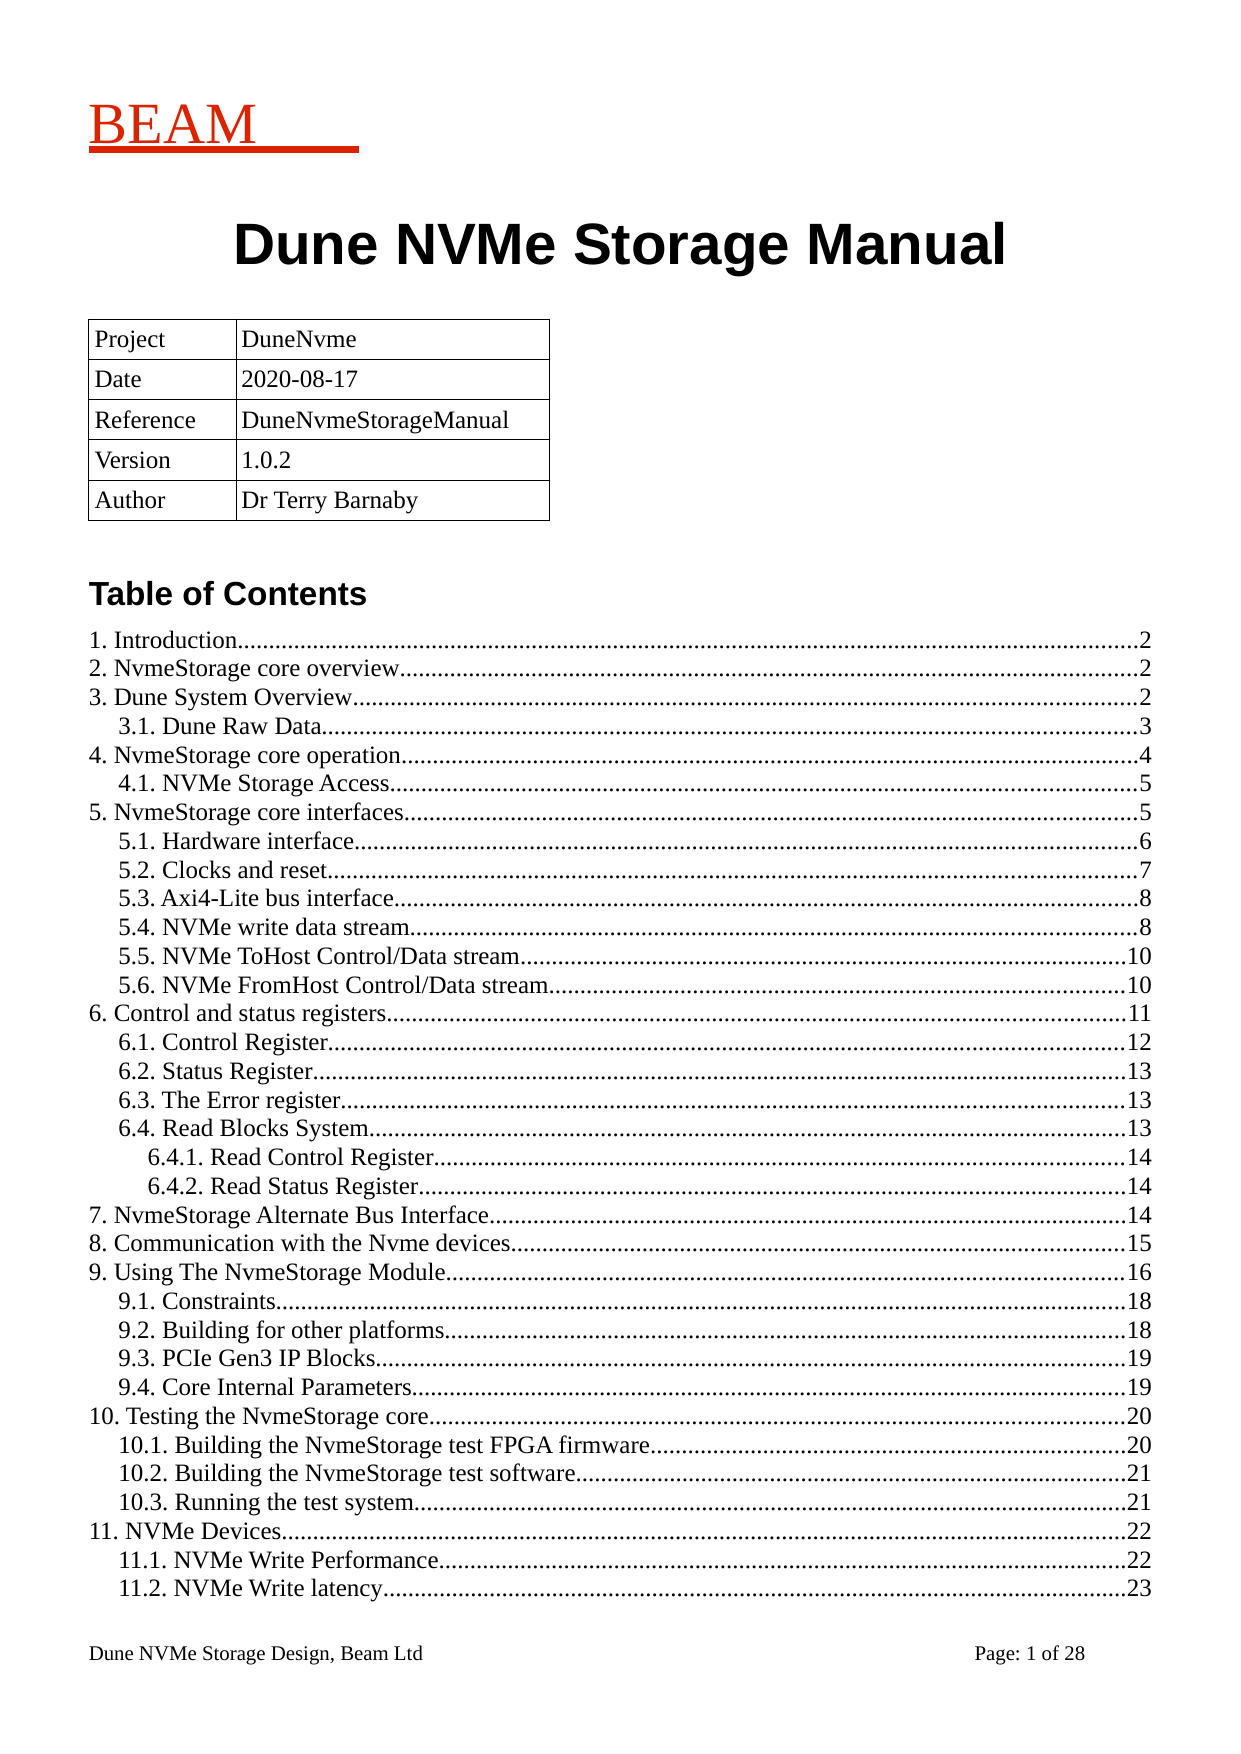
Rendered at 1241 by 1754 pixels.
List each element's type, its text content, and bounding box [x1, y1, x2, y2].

text 9.1. Constraints 18 [118, 1286, 1152, 1315]
text 11.1. NVMe Write Performance 22 [118, 1545, 1152, 1573]
table_header DuneNvme [237, 320, 549, 359]
text 11. NVMe Devices 22 [88, 1516, 1152, 1545]
table_header Project [89, 320, 236, 359]
text 5.6. NVMe FromHost Control/Data stream 10 [118, 970, 1152, 998]
text 6.4.2. Read Status Register 14 [147, 1171, 1152, 1200]
table_cell 2020-08-17 [237, 360, 549, 399]
text 11.2. NVMe Write latency 23 [118, 1573, 1152, 1602]
table_cell Date [89, 360, 236, 399]
text 9. Using The NvmeStorage Module 16 [88, 1257, 1152, 1286]
text 9.3. PCIe Gen3 IP Blocks 19 [118, 1343, 1152, 1372]
text 6.3. The Error register 13 [118, 1085, 1152, 1113]
text 3.1. Dune Raw Data 3 [118, 711, 1152, 740]
text 10.3. Running the test system 21 [118, 1487, 1152, 1516]
table_cell DuneNvmeStorageManual [237, 400, 549, 439]
subtitle Table of Contents [88, 574, 1152, 612]
table_cell Reference [89, 400, 236, 439]
text 5.2. Clocks and reset 7 [118, 855, 1152, 883]
table_cell Author [89, 481, 236, 520]
text 10.2. Building the NvmeStorage test software 21 [118, 1458, 1152, 1487]
text 1. Introduction 2 [88, 625, 1152, 653]
text 5. NvmeStorage core interfaces 5 [88, 797, 1152, 826]
text 6.2. Status Register 13 [118, 1056, 1152, 1085]
text 6.4. Read Blocks System 13 [118, 1113, 1152, 1142]
text 6.1. Control Register 12 [118, 1027, 1152, 1056]
text 5.1. Hardware interface 6 [118, 826, 1152, 855]
text 2. NvmeStorage core overview 2 [88, 653, 1152, 682]
text 6. Control and status registers 11 [88, 998, 1152, 1027]
text 7. NvmeStorage Alternate Bus Interface 14 [88, 1200, 1152, 1228]
text 5.3. Axi4-Lite bus interface 8 [118, 883, 1152, 912]
text 3. Dune System Overview 2 [88, 682, 1152, 711]
title Dune NVMe Storage Manual [88, 210, 1152, 277]
table_cell 1.0.2 [237, 440, 549, 480]
text 5.4. NVMe write data stream 8 [118, 912, 1152, 941]
table_cell Dr Terry Barnaby [237, 481, 549, 520]
text 5.5. NVMe ToHost Control/Data stream 10 [118, 941, 1152, 970]
text 4. NvmeStorage core operation 4 [88, 740, 1152, 768]
text 10.1. Building the NvmeStorage test FPGA firmware 20 [118, 1430, 1152, 1458]
text 4.1. NVMe Storage Access 5 [118, 768, 1152, 797]
text 6.4.1. Read Control Register 14 [147, 1142, 1152, 1171]
text 9.4. Core Internal Parameters 19 [118, 1372, 1152, 1401]
table_cell Version [89, 440, 236, 480]
text 9.2. Building for other platforms 18 [118, 1315, 1152, 1343]
text 8. Communication with the Nvme devices 15 [88, 1228, 1152, 1257]
text 10. Testing the NvmeStorage core 20 [88, 1401, 1152, 1430]
